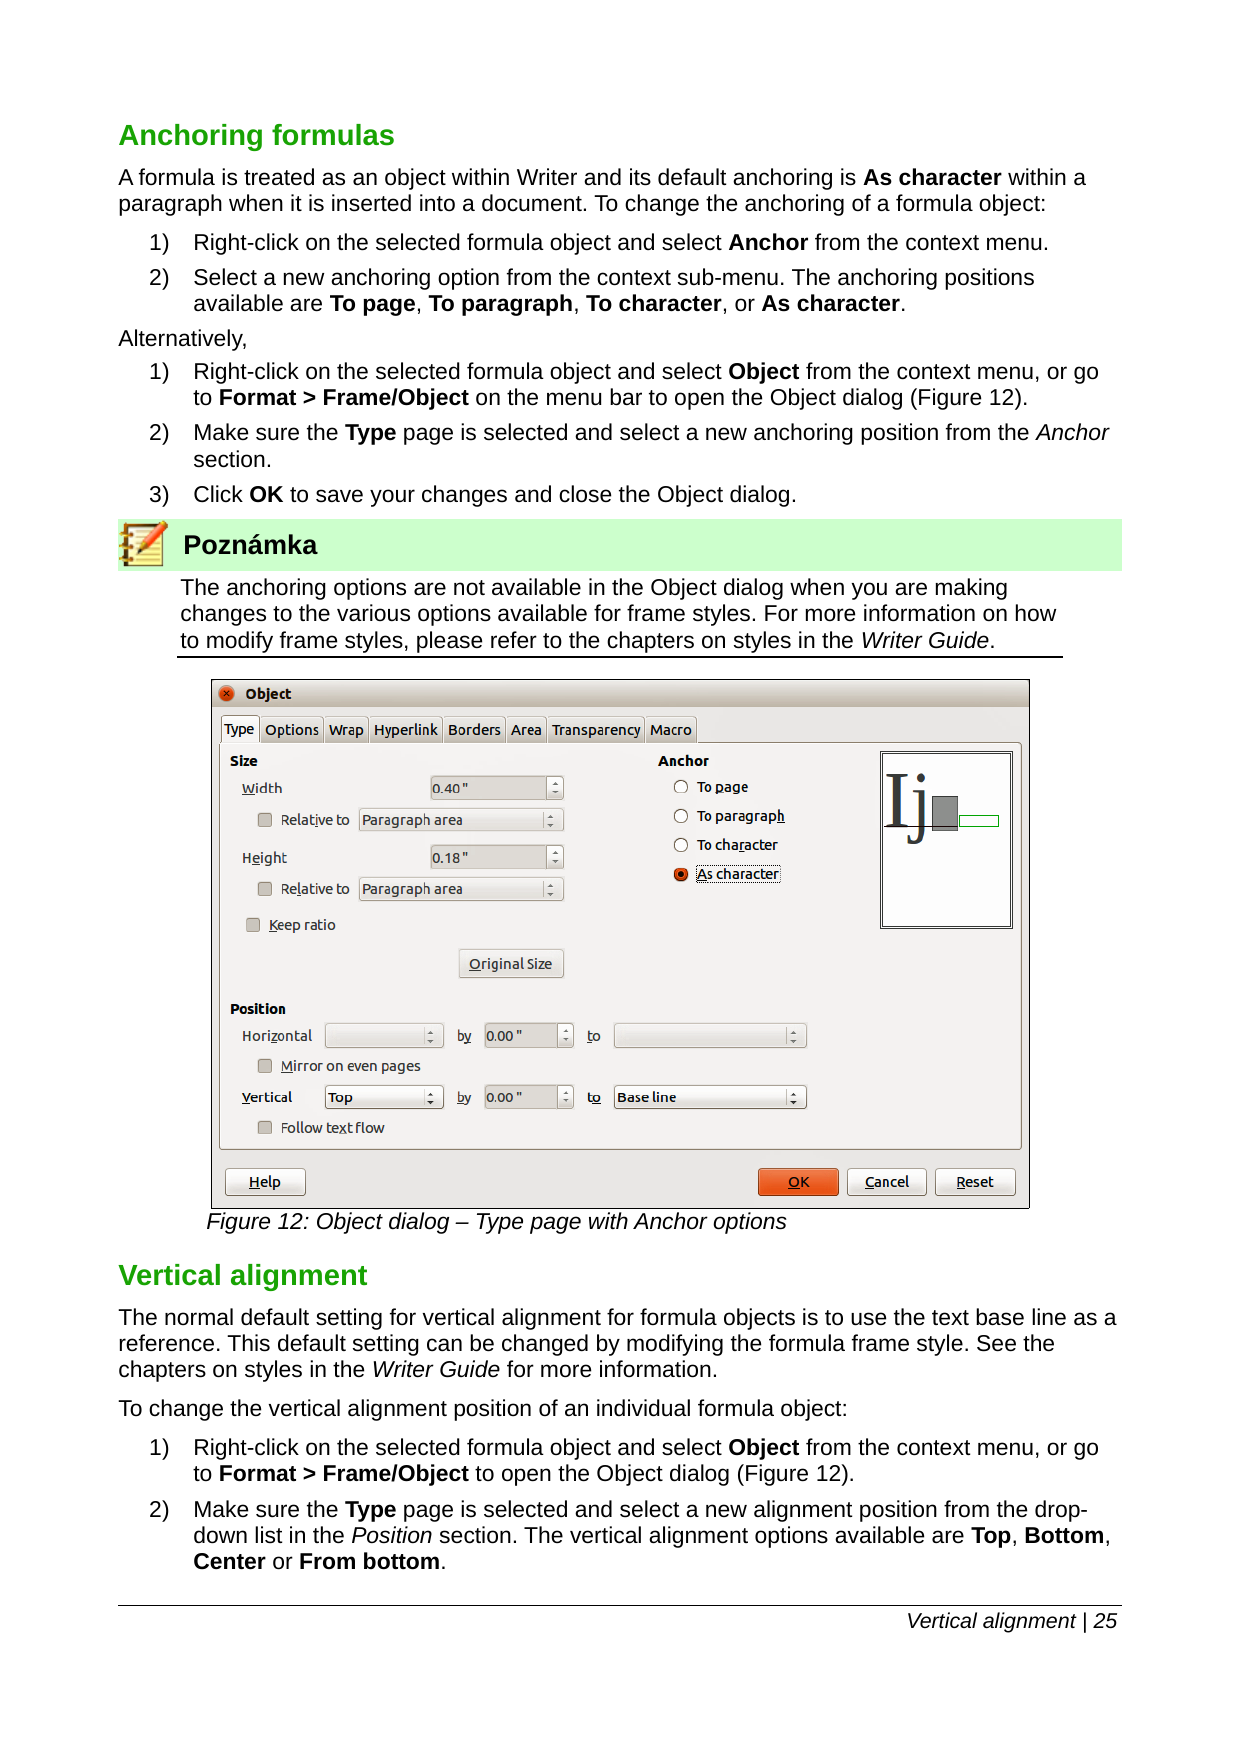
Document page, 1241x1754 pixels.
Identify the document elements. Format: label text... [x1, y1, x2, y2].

subtitle Vertical alignment [118, 1258, 1122, 1292]
text Alternatively, [118, 325, 1122, 352]
list Right-click on the selected formula object and select Anchor from the context menu. [169, 229, 1122, 255]
text The normal default setting for vertical alignment for formula objects is to use the text base line as a reference. This default setting can be changed by modifying the formula frame style. See the chapters on styles in the Writer Guide for more information. [118, 1303, 1122, 1383]
subtitle Poznámka [118, 519, 1122, 571]
text The anchoring options are not available in the Object dialog when you are making changes to the various options available for frame styles. For more information on how to modify frame styles, please refer to the chapters on styles in the Writer Guide. [177, 571, 1063, 656]
list Right-click on the selected formula object and select Object from the context menu, or go to Format > Frame/Object on the menu bar to open the Object dialog (Figure 12). [169, 358, 1122, 410]
list Make sure the Type page is selected and select a new anchoring position from the Anchor section. [169, 419, 1122, 472]
list Right-click on the selected formula object and select Object from the context menu, or go to Format > Frame/Object to open the Object dialog (Figure 12). [169, 1434, 1122, 1487]
list Click OK to save your changes and close the Object dialog. [169, 481, 1122, 507]
list Select a new anchoring option from the context sub-menu. The anchoring positions available are To page, To paragraph, To character, or As character. [169, 264, 1122, 317]
picture [119, 519, 170, 570]
text Figure 12: Object dialog – Type page with Anchor options [206, 1208, 1034, 1234]
subtitle Anchoring formulas [118, 118, 1122, 152]
text A formula is treated as an object within Writer and its default anchoring is As character within a paragraph when it is inserted into a document. To change the anchoring of a formula object: [118, 163, 1122, 216]
list Make sure the Type page is selected and select a new alignment position from the drop-down list in the Position section. The vertical alignment options available are Top, Bottom, Center or From bottom. [169, 1496, 1122, 1574]
picture [212, 680, 1029, 1208]
list To change the vertical alignment position of an individual formula object: [118, 1395, 1122, 1421]
